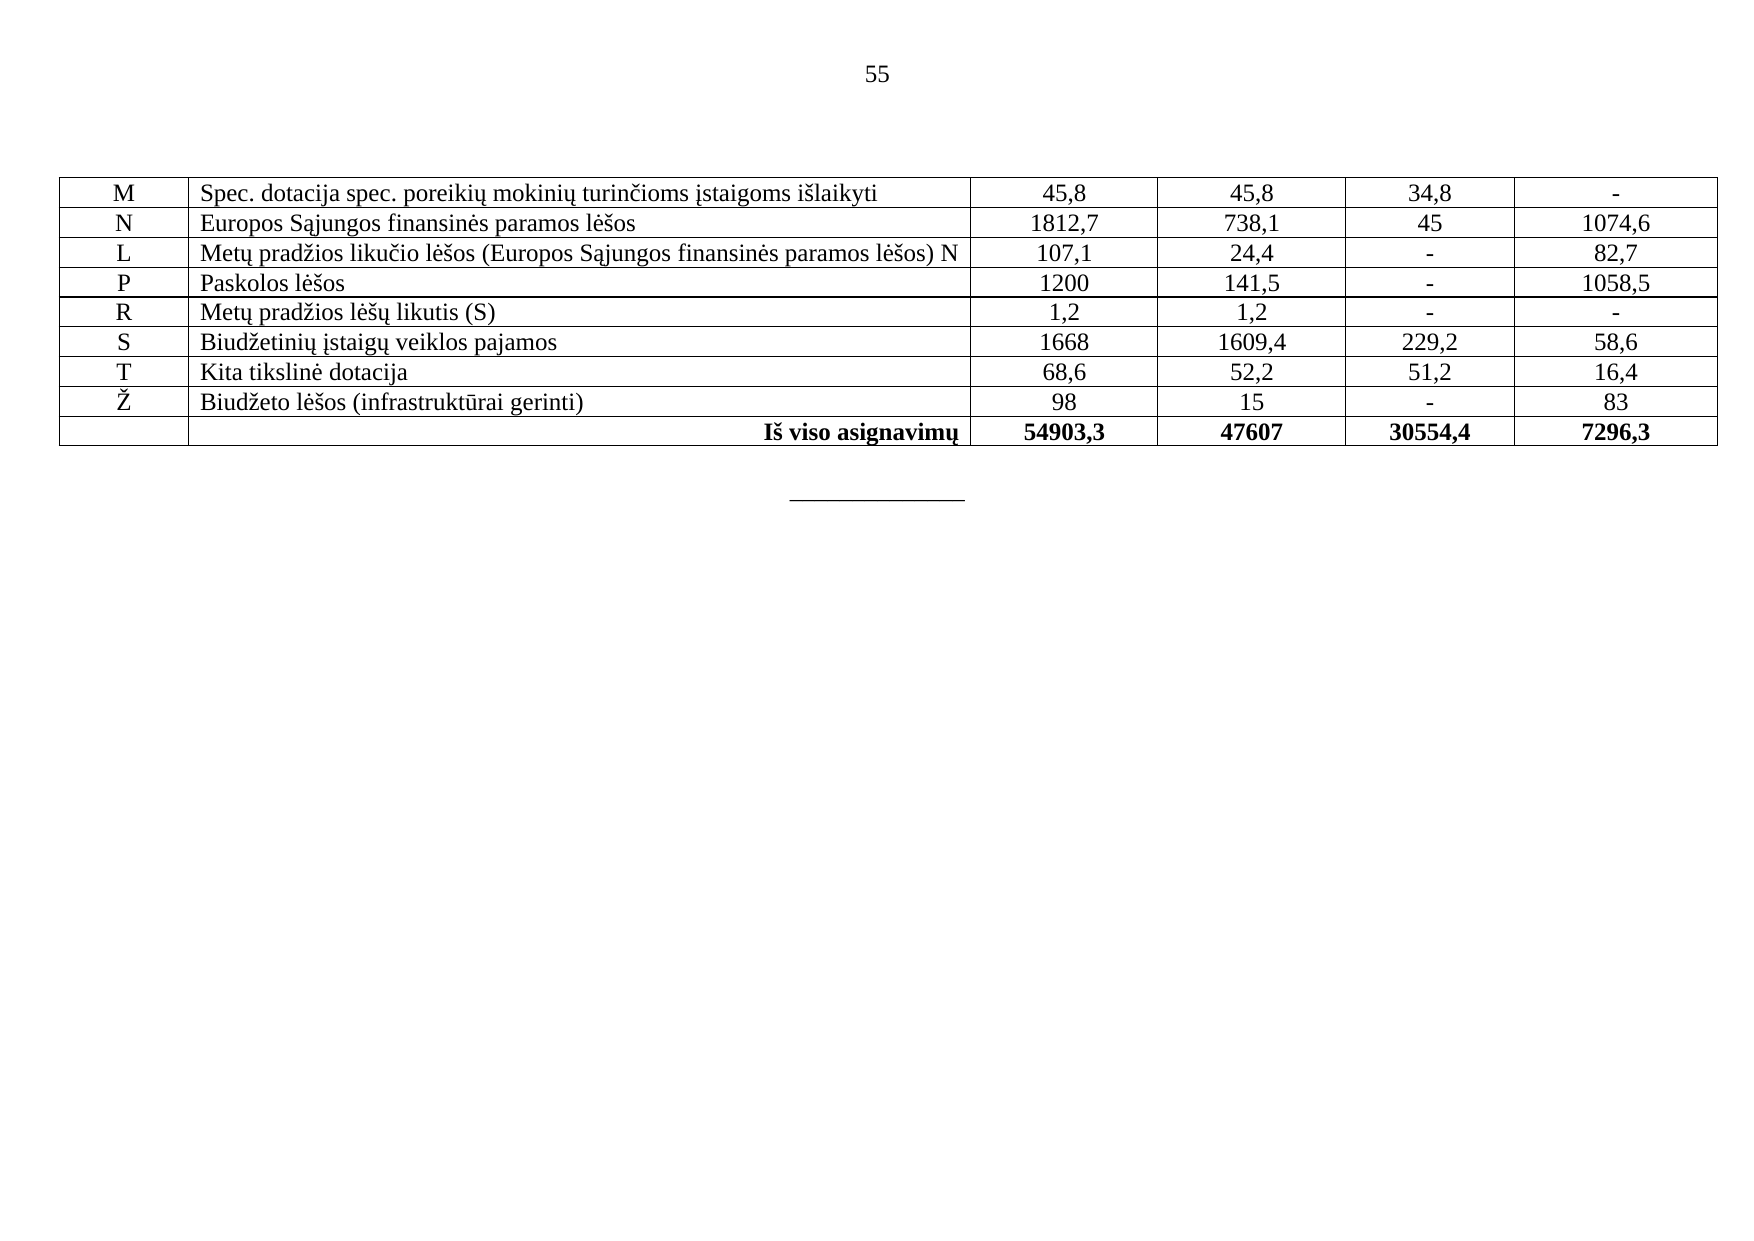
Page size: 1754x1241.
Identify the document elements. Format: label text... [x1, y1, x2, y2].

table_cell 47607 [1158, 417, 1345, 445]
table_cell 229,2 [1346, 327, 1514, 356]
table_cell 141,5 [1158, 268, 1345, 296]
table_cell Spec. dotacija spec. poreikių mokinių turinčioms įstaigoms išlaikyti [189, 178, 970, 207]
table_cell N [60, 208, 188, 237]
table_cell - [1515, 178, 1717, 207]
table_cell Iš viso asignavimų [189, 417, 970, 445]
table_cell R [60, 298, 188, 326]
table_cell T [60, 357, 188, 386]
table_cell - [1346, 238, 1514, 267]
table_cell 738,1 [1158, 208, 1345, 237]
table_cell 68,6 [971, 357, 1157, 386]
table_cell Metų pradžios likučio lėšos (Europos Sąjungos finansinės paramos lėšos) N [189, 238, 970, 267]
text ______________ [59, 475, 1695, 504]
table_cell - [1346, 387, 1514, 416]
table_cell - [1346, 268, 1514, 296]
table_cell 1668 [971, 327, 1157, 356]
table_cell 1058,5 [1515, 268, 1717, 296]
table_cell 1200 [971, 268, 1157, 296]
table_cell 7296,3 [1515, 417, 1717, 445]
table_cell Kita tikslinė dotacija [189, 357, 970, 386]
table_cell Europos Sąjungos finansinės paramos lėšos [189, 208, 970, 237]
table_cell 52,2 [1158, 357, 1345, 386]
table_cell 15 [1158, 387, 1345, 416]
table_cell 107,1 [971, 238, 1157, 267]
table_cell 58,6 [1515, 327, 1717, 356]
table_cell S [60, 327, 188, 356]
table_cell 83 [1515, 387, 1717, 416]
table_cell Ž [60, 387, 188, 416]
table_cell Paskolos lėšos [189, 268, 970, 296]
table_cell Biudžeto lėšos (infrastruktūrai gerinti) [189, 387, 970, 416]
table_cell 1,2 [1158, 298, 1345, 326]
table_cell P [60, 268, 188, 296]
table_cell Biudžetinių įstaigų veiklos pajamos [189, 327, 970, 356]
table_cell [60, 417, 188, 445]
table_cell 16,4 [1515, 357, 1717, 386]
table_cell 1074,6 [1515, 208, 1717, 237]
table_cell 82,7 [1515, 238, 1717, 267]
table_cell M [60, 178, 188, 207]
table_cell 34,8 [1346, 178, 1514, 207]
table_cell L [60, 238, 188, 267]
table_cell 45,8 [971, 178, 1157, 207]
table_cell - [1346, 298, 1514, 326]
table_cell 30554,4 [1346, 417, 1514, 445]
table_cell 45,8 [1158, 178, 1345, 207]
table_cell 1,2 [971, 298, 1157, 326]
table_cell - [1515, 298, 1717, 326]
table_cell 1812,7 [971, 208, 1157, 237]
table_cell 98 [971, 387, 1157, 416]
table_cell 24,4 [1158, 238, 1345, 267]
table_cell Metų pradžios lėšų likutis (S) [189, 298, 970, 326]
table_cell 54903,3 [971, 417, 1157, 445]
table_cell 1609,4 [1158, 327, 1345, 356]
table_cell 51,2 [1346, 357, 1514, 386]
table_cell 45 [1346, 208, 1514, 237]
